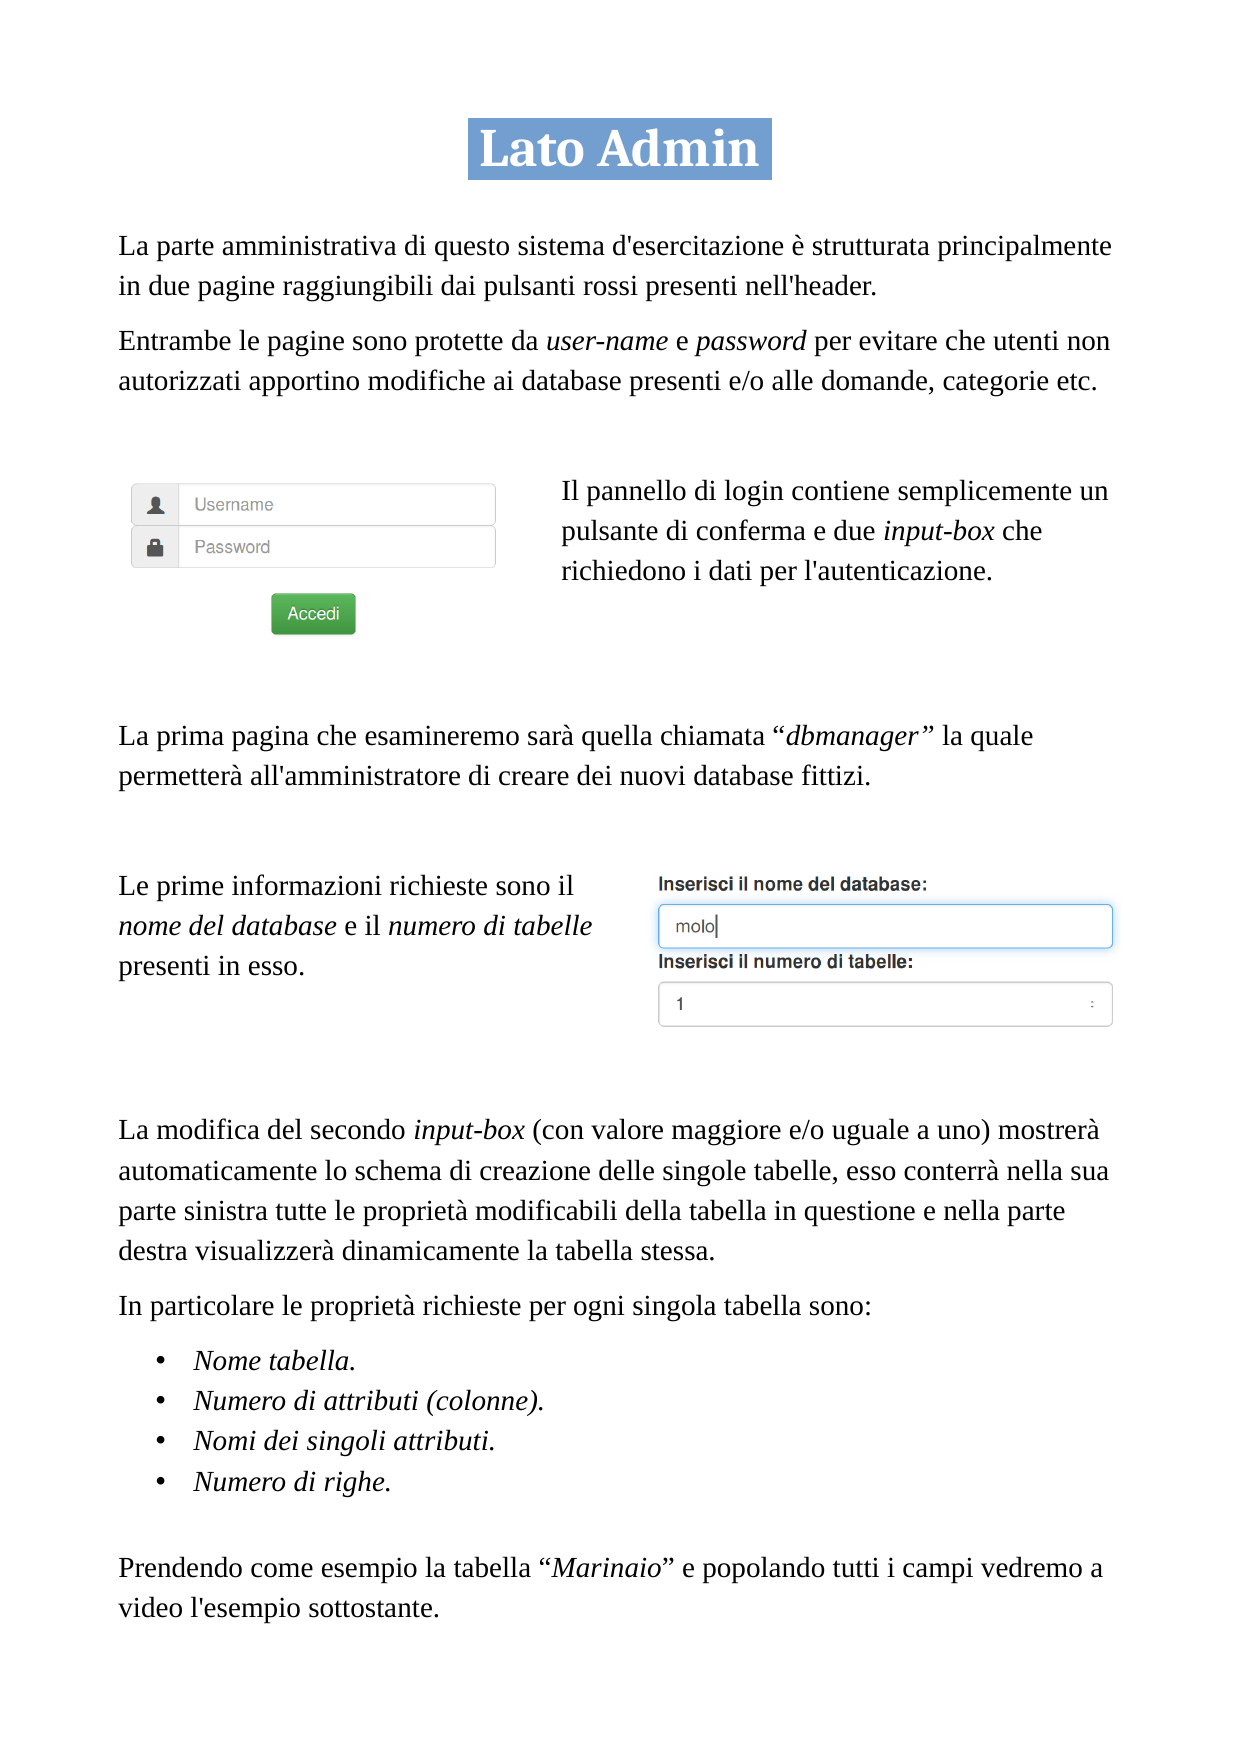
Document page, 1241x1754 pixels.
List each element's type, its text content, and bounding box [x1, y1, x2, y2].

text La parte amministrativa di questo sistema d'esercitazione è strutturata principalmente in due pagine raggiungibili dai pulsanti rossi presenti nell'header. [118, 228, 1122, 302]
list Nome tabella. [156, 1343, 1122, 1376]
list Numero di attributi (colonne). [156, 1383, 1122, 1417]
text La prima pagina che esamineremo sarà quella chiamata “dbmanager” la quale permetterà all'amministratore di creare dei nuovi database fittizi. [118, 718, 1122, 792]
text Entrambe le pagine sono protette da user-name e password per evitare che utenti non autorizzati apportino modifiche ai database presenti e/o alle domande, categorie etc. [118, 323, 1122, 397]
text La modifica del secondo input-box (con valore maggiore e/o uguale a uno) mostrerà automaticamente lo schema di creazione delle singole tabelle, esso conterrà nella sua parte sinistra tutte le proprietà modificabili della tabella in questione e nella parte destra visualizzerà dinamicamente la tabella stessa. [118, 1112, 1122, 1267]
picture [647, 867, 1123, 1043]
list Numero di righe. [156, 1464, 1122, 1497]
text In particolare le proprietà richieste per ogni singola tabella sono: [118, 1288, 1122, 1321]
text Lato Admin [118, 118, 1122, 180]
text Le prime informazioni richieste sono il nome del database e il numero di tabelle presenti in esso. [118, 868, 647, 982]
text Prendendo come esempio la tabella “Marinaio” e popolando tutti i campi vedremo a video l'esempio sottostante. [118, 1550, 1122, 1624]
list Nomi dei singoli attributi. [156, 1423, 1122, 1457]
text Il pannello di login contiene semplicemente un pulsante di conferma e due input-box che richiedono i dati per l'autenticazione. [516, 473, 1122, 587]
picture [118, 473, 516, 648]
